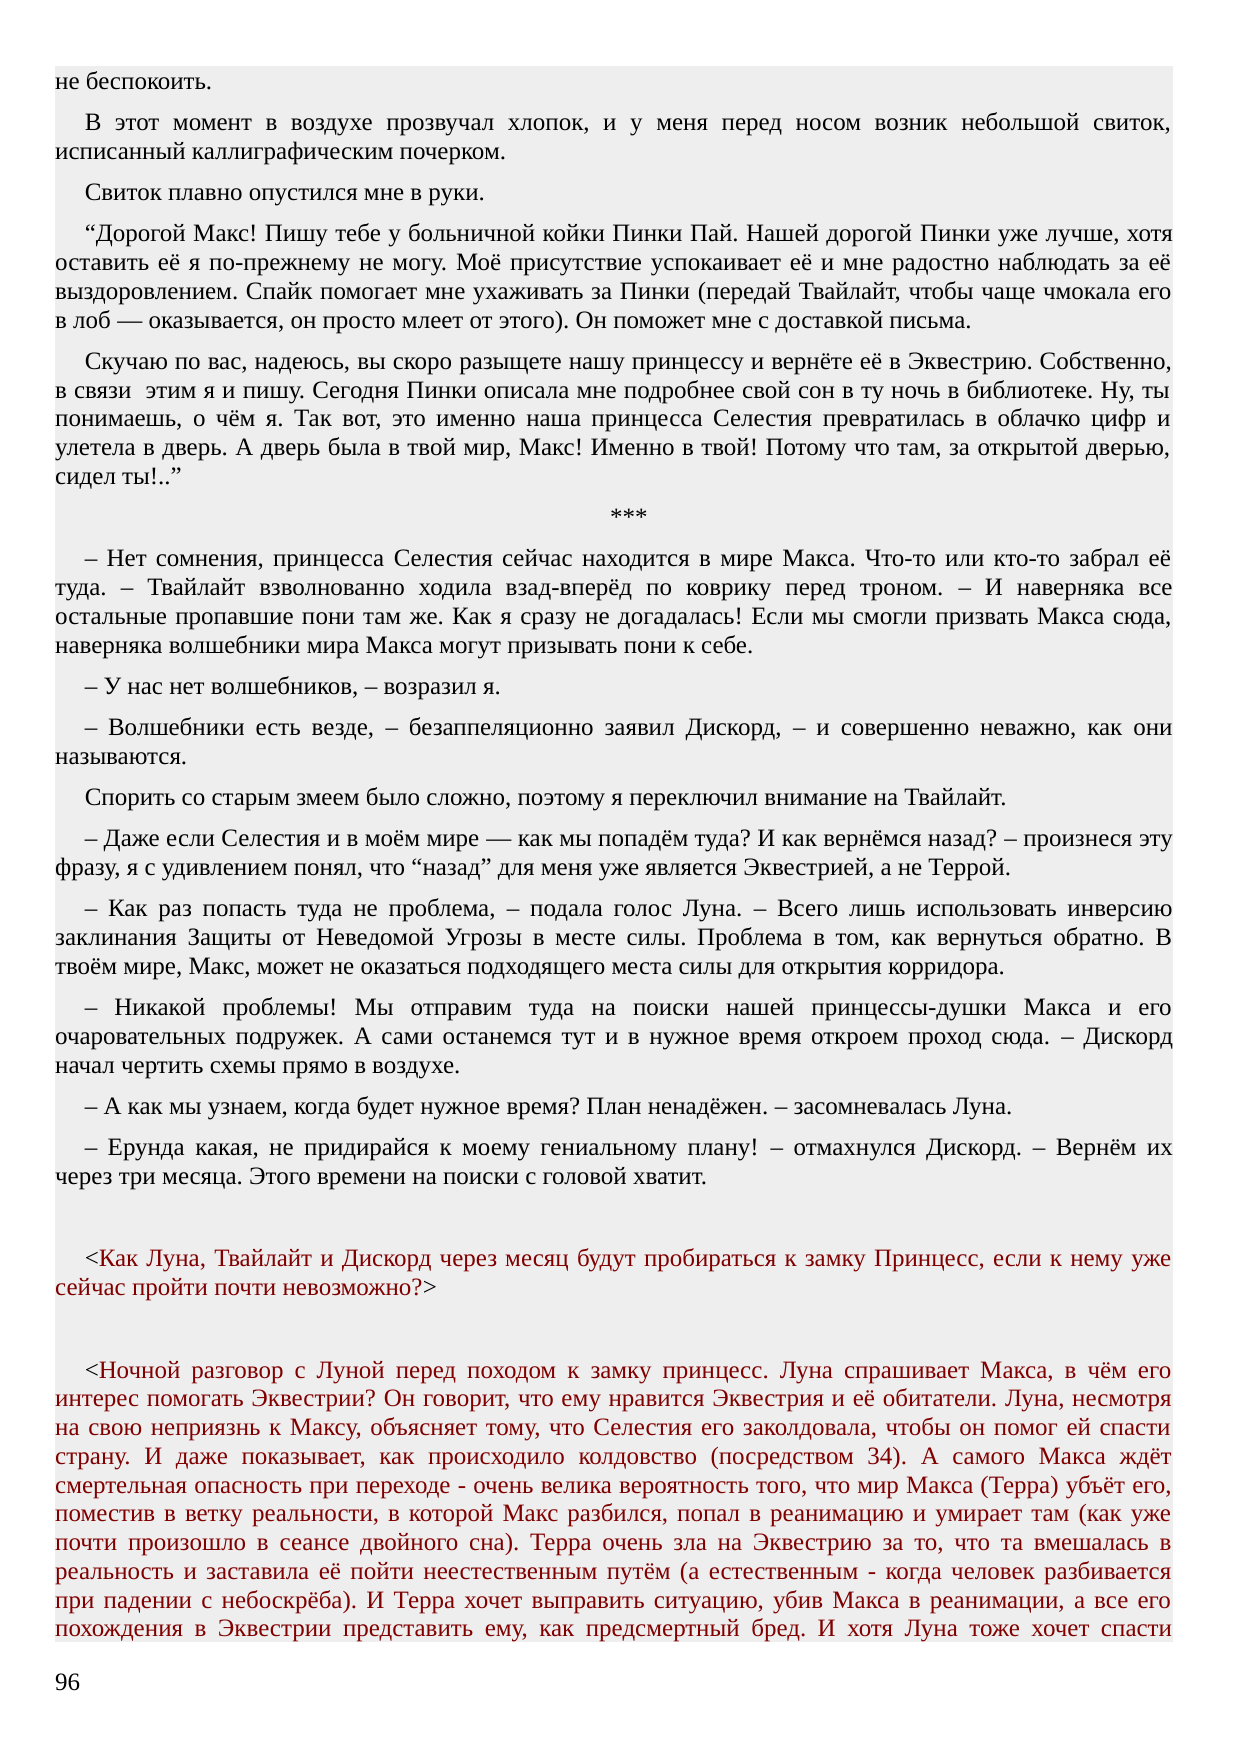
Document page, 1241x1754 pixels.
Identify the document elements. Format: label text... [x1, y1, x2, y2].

text *** [55, 502, 1173, 531]
text – А как мы узнаем, когда будет нужное время? План ненадёжен. – засомневалась Луна. [55, 1091, 1173, 1120]
text – Волшебники есть везде, – безаппеляционно заявил Дискорд, – и совершенно неважно, как они называются. [55, 712, 1173, 770]
text не беспокоить. [55, 66, 1173, 95]
text – Даже если Селестия и в моём мире — как мы попадём туда? И как вернёмся назад? – произнеся эту фразу, я с удивлением понял, что “назад” для меня уже является Эквестрией, а не Террой. [55, 823, 1173, 881]
text – Нет сомнения, принцесса Селестия сейчас находится в мире Макса. Что-то или кто-то забрал её туда. – Твайлайт взволнованно ходила взад-вперёд по коврику перед троном. – И наверняка все остальные пропавшие пони там же. Как я сразу не догадалась! Если мы смогли призвать Макса сюда, наверняка волшебники мира Макса могут призывать пони к себе. [55, 543, 1173, 658]
text В этот момент в воздухе прозвучал хлопок, и у меня перед носом возник небольшой свиток, исписанный каллиграфическим почерком. [55, 107, 1173, 165]
text Скучаю по вас, надеюсь, вы скоро разыщете нашу принцессу и вернёте её в Эквестрию. Собственно, в связи этим я и пишу. Сегодня Пинки описала мне подробнее свой сон в ту ночь в библиотеке. Ну, ты понимаешь, о чём я. Так вот, это именно наша принцесса Селестия превратилась в облачко цифр и улетела в дверь. А дверь была в твой мир, Макс! Именно в твой! Потому что там, за открытой дверью, сидел ты!..” [55, 346, 1173, 490]
text – У нас нет волшебников, – возразил я. [55, 671, 1173, 700]
text – Ерунда какая, не придирайся к моему гениальному плану! – отмахнулся Дискорд. – Вернём их через три месяца. Этого времени на поиски с головой хватит. [55, 1132, 1173, 1190]
text – Как раз попасть туда не проблема, – подала голос Луна. – Всего лишь использовать инверсию заклинания Защиты от Неведомой Угрозы в месте силы. Проблема в том, как вернуться обратно. В твоём мире, Макс, может не оказаться подходящего места силы для открытия корридора. [55, 893, 1173, 980]
text <Как Луна, Твайлайт и Дискорд через месяц будут пробираться к замку Принцесс, если к нему уже сейчас пройти почти невозможно?> [55, 1243, 1173, 1301]
text – Никакой проблемы! Мы отправим туда на поиски нашей принцессы-душки Макса и его очаровательных подружек. А сами останемся тут и в нужное время откроем проход сюда. – Дискорд начал чертить схемы прямо в воздухе. [55, 992, 1173, 1078]
text Свиток плавно опустился мне в руки. [55, 177, 1173, 206]
text <Ночной разговор с Луной перед походом к замку принцесс. Луна спрашивает Макса, в чём его интерес помогать Эквестрии? Он говорит, что ему нравится Эквестрия и её обитатели. Луна, несмотря на свою неприязнь к Максу, объясняет тому, что Селестия его заколдовала, чтобы он помог ей спасти страну. И даже показывает, как происходило колдовство (посредством 34). А самого Макса ждёт смертельная опасность при переходе - очень велика вероятность того, что мир Макса (Терра) убъёт его, поместив в ветку реальности, в которой Макс разбился, попал в реанимацию и умирает там (как уже почти произошло в сеансе двойного сна). Терра очень зла на Эквестрию за то, что та вмешалась в реальность и заставила её пойти неестественным путём (а естественным - когда человек разбивается при падении с небоскрёба). И Терра хочет выправить ситуацию, убив Макса в реанимации, а все его похождения в Эквестрии представить ему, как предсмертный бред. И хотя Луна тоже хочет спасти [55, 1355, 1173, 1642]
text Спорить со старым змеем было сложно, поэтому я переключил внимание на Твайлайт. [55, 782, 1173, 811]
text “Дорогой Макс! Пишу тебе у больничной койки Пинки Пай. Нашей дорогой Пинки уже лучше, хотя оставить её я по-прежнему не могу. Моё присутствие успокаивает её и мне радостно наблюдать за её выздоровлением. Спайк помогает мне ухаживать за Пинки (передай Твайлайт, чтобы чаще чмокала его в лоб — оказывается, он просто млеет от этого). Он поможет мне с доставкой письма. [55, 218, 1173, 333]
